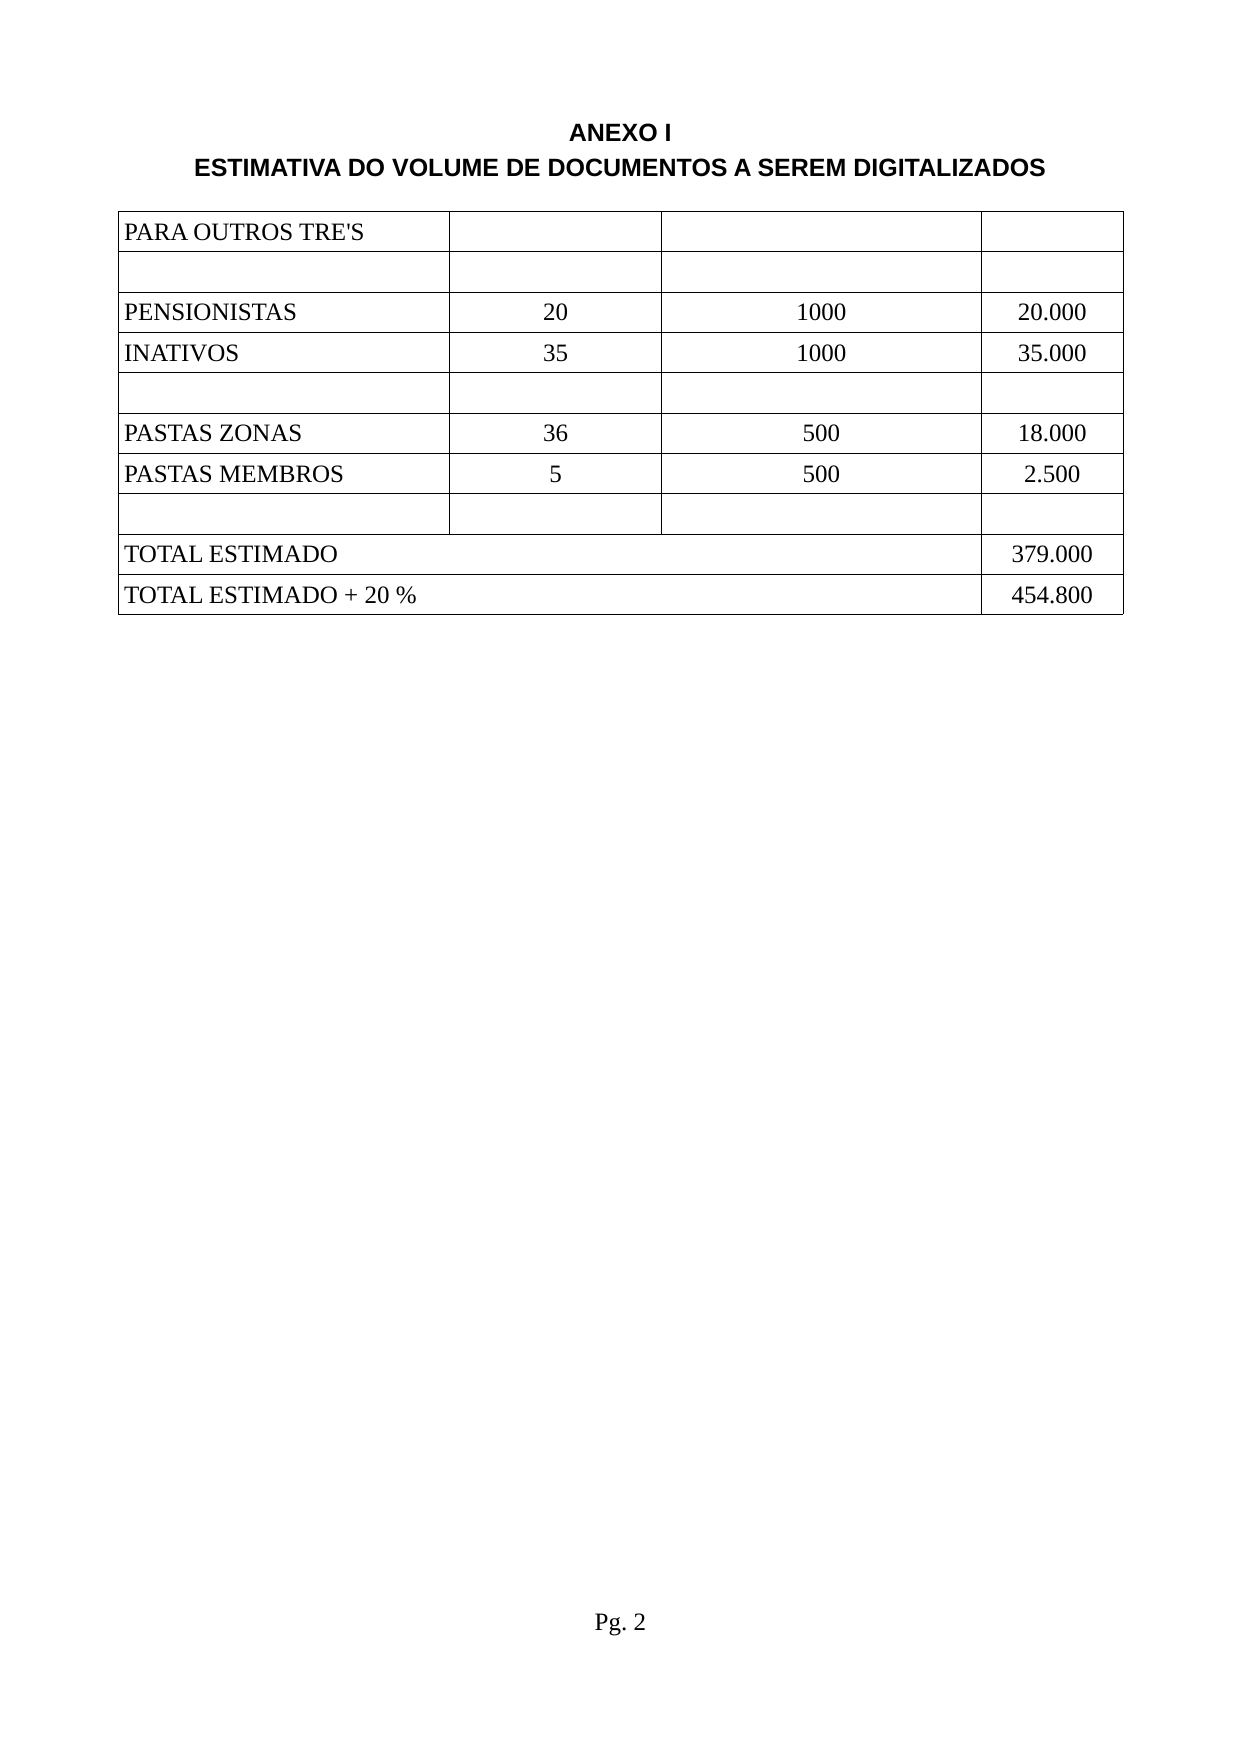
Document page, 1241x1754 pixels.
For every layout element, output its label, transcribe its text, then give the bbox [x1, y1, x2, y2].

table_cell [982, 373, 1123, 413]
table_cell PASTAS MEMBROS [119, 454, 449, 493]
table_cell INATIVOS [119, 333, 449, 372]
table_cell PENSIONISTAS [119, 293, 449, 332]
table_cell 20 [450, 293, 661, 332]
table_cell [662, 494, 981, 533]
table_cell 1000 [662, 333, 981, 372]
table_cell 36 [450, 414, 661, 453]
table_cell 2.500 [982, 454, 1123, 493]
table_cell TOTAL ESTIMADO + 20 % [119, 575, 981, 614]
table_cell 18.000 [982, 414, 1123, 453]
table_cell 1000 [662, 293, 981, 332]
table_cell [450, 212, 661, 251]
table_cell [982, 494, 1123, 533]
table_cell [450, 252, 661, 292]
table_cell PASTAS ZONAS [119, 414, 449, 453]
table_cell PARA OUTROS TRE'S [119, 212, 449, 251]
table_cell 35.000 [982, 333, 1123, 372]
table_cell 454.800 [982, 575, 1123, 614]
table_cell [662, 212, 981, 251]
table_cell 379.000 [982, 535, 1123, 574]
table_cell 500 [662, 414, 981, 453]
table_cell 35 [450, 333, 661, 372]
table_cell 20.000 [982, 293, 1123, 332]
table_cell [450, 373, 661, 413]
table_cell 500 [662, 454, 981, 493]
table_cell 5 [450, 454, 661, 493]
table_cell TOTAL ESTIMADO [119, 535, 981, 574]
table_cell [119, 373, 449, 413]
table_cell [982, 212, 1123, 251]
table_cell [119, 494, 449, 533]
table_cell [662, 373, 981, 413]
table_cell [119, 252, 449, 292]
table_cell [982, 252, 1123, 292]
table_cell [450, 494, 661, 533]
table_cell [662, 252, 981, 292]
